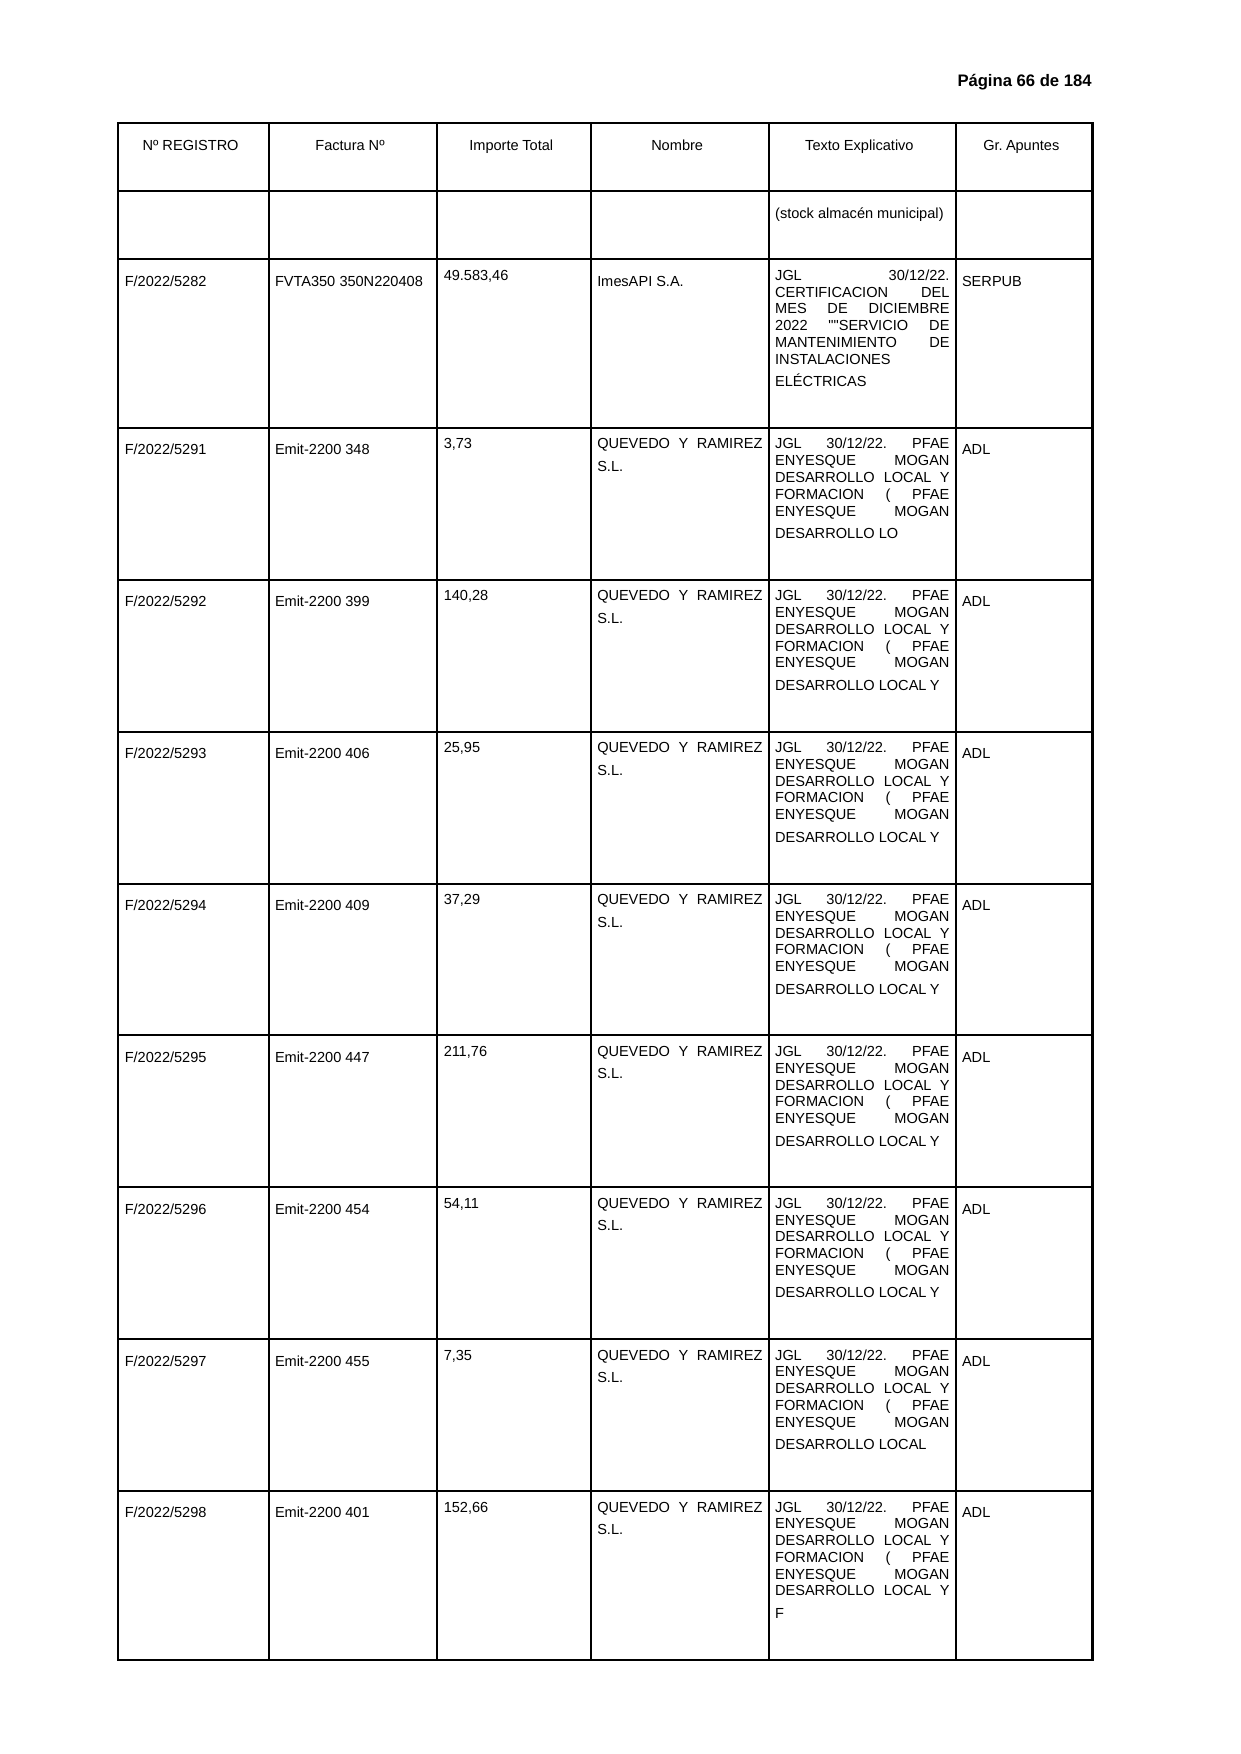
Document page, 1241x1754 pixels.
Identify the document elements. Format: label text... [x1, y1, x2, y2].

table_cell F/2022/5295 [119, 1036, 268, 1186]
table_cell ADL [957, 1036, 1091, 1186]
table_cell 54,11 [438, 1188, 590, 1338]
table_cell ADL [957, 1492, 1091, 1658]
table_header Factura Nº [270, 124, 436, 190]
table_cell JGL 30/12/22. PFAE ENYESQUE MOGAN DESARROLLO LOCAL Y FORMACION ( PFAE ENYESQUE MOGAN DESARROLLO LOCAL Y F [770, 1492, 955, 1658]
table_cell JGL 30/12/22. PFAE ENYESQUE MOGAN DESARROLLO LOCAL Y FORMACION ( PFAE ENYESQUE MOGAN DESARROLLO LOCAL [770, 1340, 955, 1490]
table_cell Emit-2200 454 [270, 1188, 436, 1338]
table_cell JGL 30/12/22. PFAE ENYESQUE MOGAN DESARROLLO LOCAL Y FORMACION ( PFAE ENYESQUE MOGAN DESARROLLO LOCAL Y [770, 581, 955, 731]
table_cell QUEVEDO Y RAMIREZ S.L. [592, 1492, 768, 1658]
table_cell JGL 30/12/22. PFAE ENYESQUE MOGAN DESARROLLO LOCAL Y FORMACION ( PFAE ENYESQUE MOGAN DESARROLLO LOCAL Y [770, 733, 955, 882]
table_header Importe Total [438, 124, 590, 190]
table_cell [438, 192, 590, 258]
table_cell QUEVEDO Y RAMIREZ S.L. [592, 429, 768, 579]
table_cell 152,66 [438, 1492, 590, 1658]
table_cell Emit-2200 409 [270, 885, 436, 1034]
table_cell QUEVEDO Y RAMIREZ S.L. [592, 1036, 768, 1186]
table_cell ADL [957, 1188, 1091, 1338]
table_cell 7,35 [438, 1340, 590, 1490]
table_header Nº REGISTRO [119, 124, 268, 190]
table_cell Emit-2200 447 [270, 1036, 436, 1186]
table_cell Emit-2200 406 [270, 733, 436, 882]
table_cell F/2022/5296 [119, 1188, 268, 1338]
table_cell SERPUB [957, 260, 1091, 427]
table_cell ADL [957, 885, 1091, 1034]
table_cell 211,76 [438, 1036, 590, 1186]
table_cell 25,95 [438, 733, 590, 882]
table_cell Emit-2200 401 [270, 1492, 436, 1658]
table_cell ADL [957, 581, 1091, 731]
table_cell ADL [957, 429, 1091, 579]
table_cell JGL 30/12/22. PFAE ENYESQUE MOGAN DESARROLLO LOCAL Y FORMACION ( PFAE ENYESQUE MOGAN DESARROLLO LOCAL Y [770, 1036, 955, 1186]
table_cell F/2022/5291 [119, 429, 268, 579]
table_cell QUEVEDO Y RAMIREZ S.L. [592, 885, 768, 1034]
table_cell [957, 192, 1091, 258]
table_cell ADL [957, 733, 1091, 882]
table_cell [592, 192, 768, 258]
table_cell QUEVEDO Y RAMIREZ S.L. [592, 581, 768, 731]
table_cell QUEVEDO Y RAMIREZ S.L. [592, 733, 768, 882]
table_cell F/2022/5282 [119, 260, 268, 427]
table_cell FVTA350 350N220408 [270, 260, 436, 427]
table_cell QUEVEDO Y RAMIREZ S.L. [592, 1188, 768, 1338]
table_header Nombre [592, 124, 768, 190]
table_cell Emit-2200 399 [270, 581, 436, 731]
table_cell JGL 30/12/22. CERTIFICACION DEL MES DE DICIEMBRE 2022 ""SERVICIO DE MANTENIMIENTO DE INSTALACIONES ELÉCTRICAS [770, 260, 955, 427]
table_cell QUEVEDO Y RAMIREZ S.L. [592, 1340, 768, 1490]
table_cell F/2022/5293 [119, 733, 268, 882]
table_header Texto Explicativo [770, 124, 955, 190]
table_cell ADL [957, 1340, 1091, 1490]
table_cell (stock almacén municipal) [770, 192, 955, 258]
table_cell JGL 30/12/22. PFAE ENYESQUE MOGAN DESARROLLO LOCAL Y FORMACION ( PFAE ENYESQUE MOGAN DESARROLLO LO [770, 429, 955, 579]
table_header Gr. Apuntes [957, 124, 1091, 190]
table_cell F/2022/5292 [119, 581, 268, 731]
table_cell F/2022/5297 [119, 1340, 268, 1490]
table_cell Emit-2200 348 [270, 429, 436, 579]
table_cell F/2022/5298 [119, 1492, 268, 1658]
table_cell 140,28 [438, 581, 590, 731]
table_cell [270, 192, 436, 258]
table_cell [119, 192, 268, 258]
table_cell ImesAPI S.A. [592, 260, 768, 427]
table_cell F/2022/5294 [119, 885, 268, 1034]
table_cell 49.583,46 [438, 260, 590, 427]
table_cell 37,29 [438, 885, 590, 1034]
table_cell JGL 30/12/22. PFAE ENYESQUE MOGAN DESARROLLO LOCAL Y FORMACION ( PFAE ENYESQUE MOGAN DESARROLLO LOCAL Y [770, 1188, 955, 1338]
table_cell JGL 30/12/22. PFAE ENYESQUE MOGAN DESARROLLO LOCAL Y FORMACION ( PFAE ENYESQUE MOGAN DESARROLLO LOCAL Y [770, 885, 955, 1034]
table_cell Emit-2200 455 [270, 1340, 436, 1490]
table_cell 3,73 [438, 429, 590, 579]
